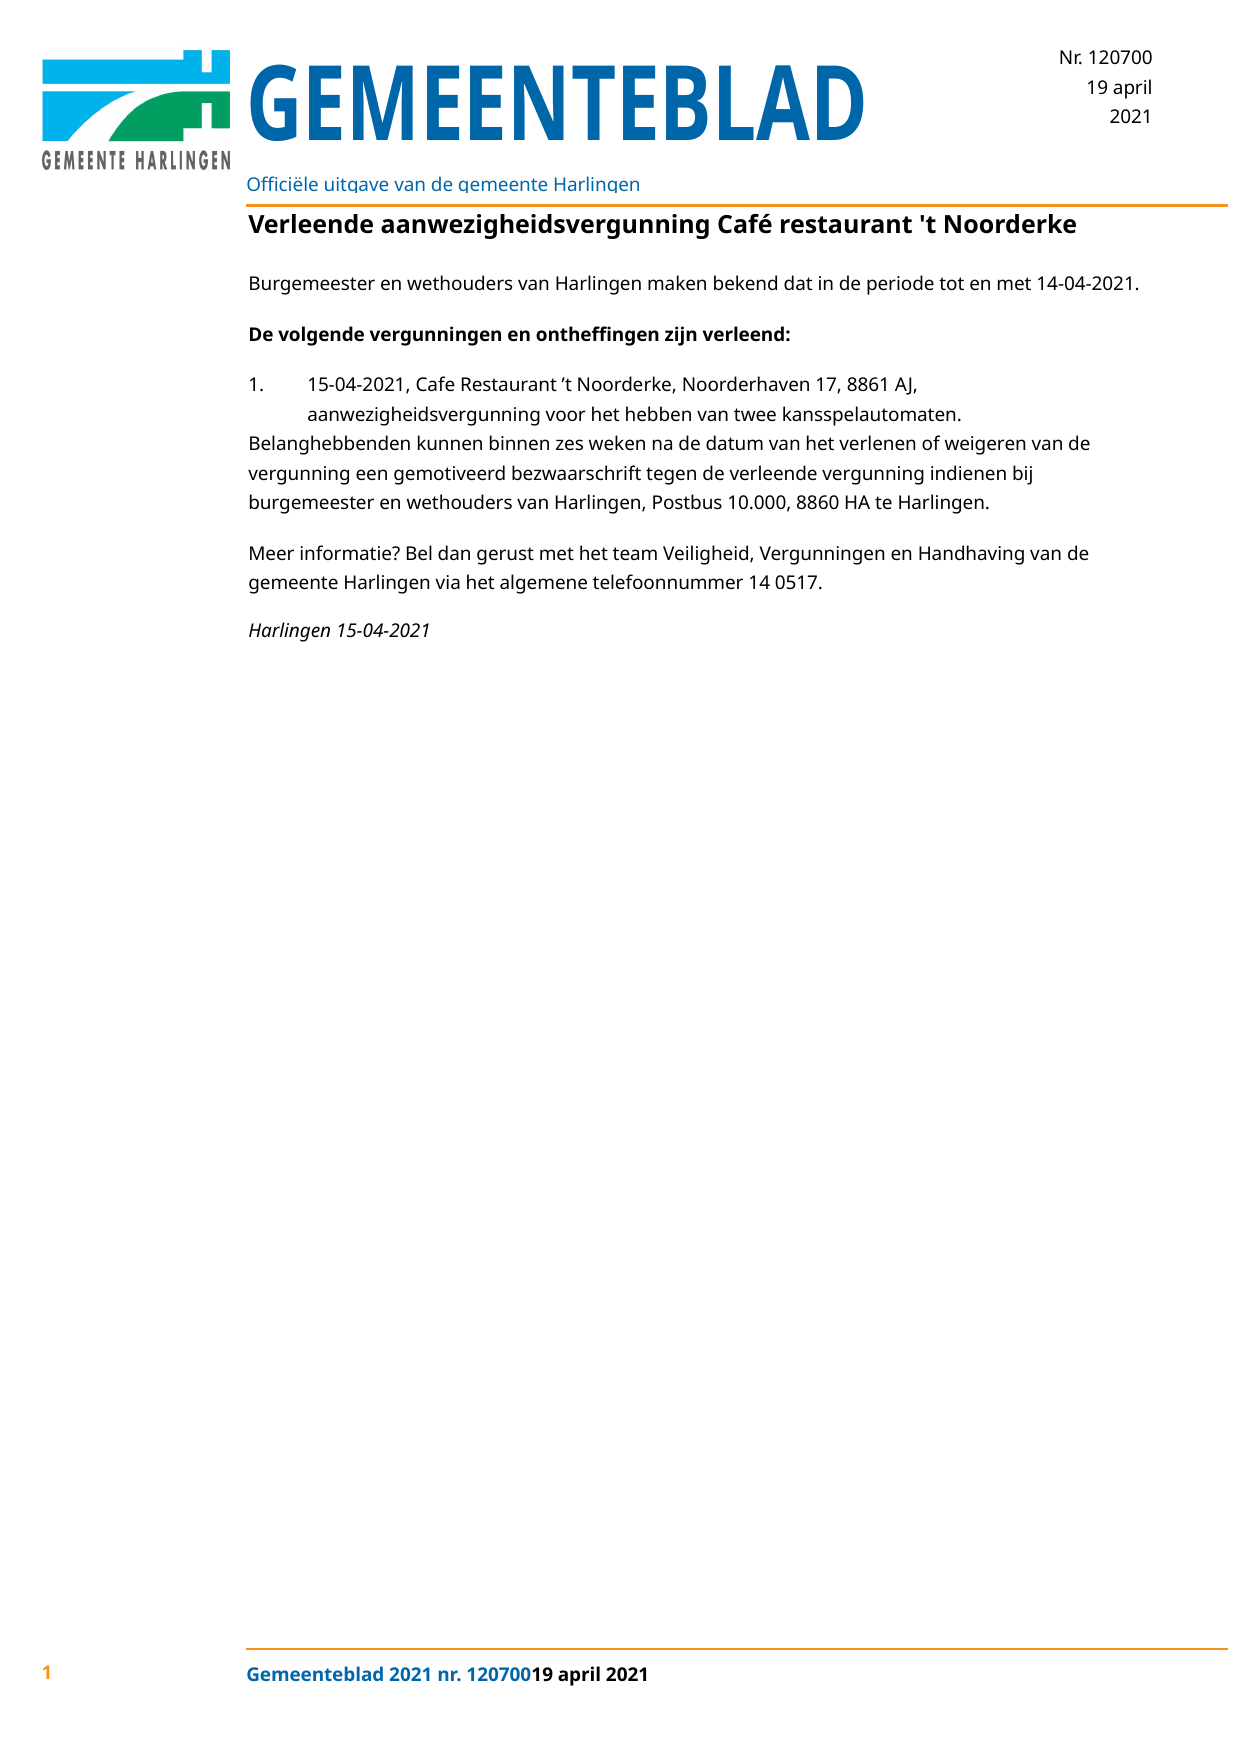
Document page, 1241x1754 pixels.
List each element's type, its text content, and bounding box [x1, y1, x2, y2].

text De volgende vergunningen en ontheffingen zijn verleend: [248, 321, 1152, 346]
text Harlingen 15-04-2021 [248, 617, 1152, 643]
picture [41, 47, 231, 172]
list 15-04-2021, Cafe Restaurant ’t Noorderke, Noorderhaven 17, 8861 AJ, aanwezigheidsvergunning voor het hebben van twee kansspelautomaten. [248, 371, 1152, 426]
text Meer informatie? Bel dan gerust met het team Veiligheid, Vergunningen en Handhaving van de gemeente Harlingen via het algemene telefoonnummer 14 0517. [248, 540, 1152, 595]
text Burgemeester en wethouders van Harlingen maken bekend dat in de periode tot en met 14-04-2021. [248, 270, 1152, 296]
text Belanghebbenden kunnen binnen zes weken na de datum van het verlenen of weigeren van de vergunning een gemotiveerd bezwaarschrift tegen de verleende vergunning indienen bij burgemeester en wethouders van Harlingen, Postbus 10.000, 8860 HA te Harlingen. [248, 430, 1152, 515]
text Verleende aanwezigheidsvergunning Café restaurant 't Noorderke [248, 207, 1152, 241]
